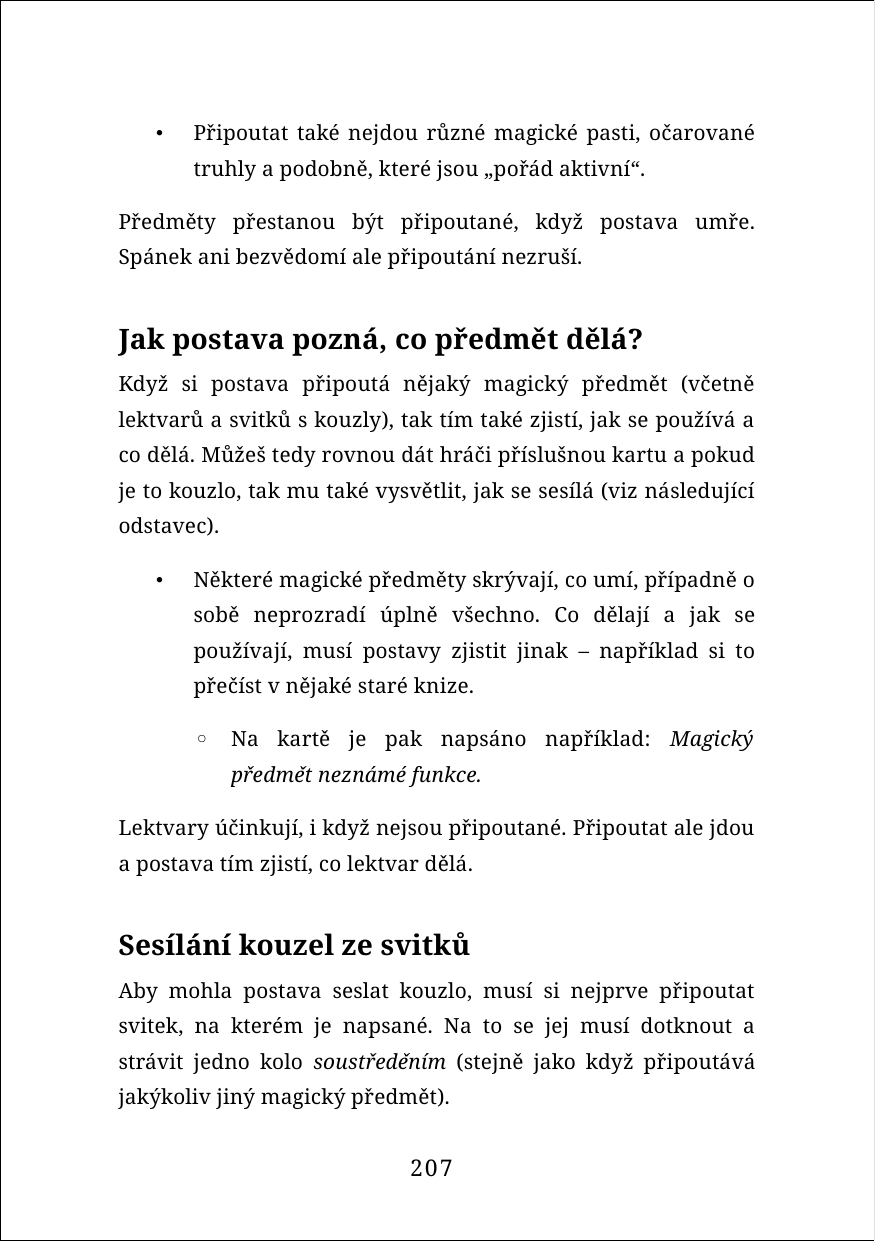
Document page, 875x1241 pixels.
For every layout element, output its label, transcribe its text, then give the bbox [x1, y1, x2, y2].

text Lektvary účinkují, i když nejsou připoutané. Připoutat ale jdou a postava tím zjistí, co lektvar dělá. [118, 813, 756, 877]
text Aby mohla postava seslat kouzlo, musí si nejprve připoutat svitek, na kterém je napsané. Na to se jej musí dotknout a strávit jedno kolo soustředěním (stejně jako když připoutává jakýkoliv jiný magický předmět). [118, 976, 756, 1111]
subtitle Sesílání kouzel ze svitků [118, 926, 756, 964]
text Když si postava připoutá nějaký magický předmět (včetně lektvarů a svitků s kouzly), tak tím také zjistí, jak se používá a co dělá. Můžeš tedy rovnou dát hráči příslušnou kartu a pokud je to kouzlo, tak mu také vysvětlit, jak se sesílá (viz následující odstavec). [118, 369, 756, 540]
subtitle Jak postava pozná, co předmět dělá? [118, 319, 756, 358]
text Předměty přestanou být připoutané, když postava umře. Spánek ani bezvědomí ale připoutání nezruší. [118, 207, 756, 271]
list Připoutat také nejdou různé magické pasti, očarované truhly a podobně, které jsou „pořád aktivní“. [156, 118, 756, 182]
list Některé magické předměty skrývají, co umí, případně o sobě neprozradí úplně všechno. Co dělají a jak se používají, musí postavy zjistit jinak – například si to přečíst v nějaké staré knize. [156, 565, 756, 700]
list Na kartě je pak napsáno například: Magický předmět neznámé funkce. [193, 724, 756, 788]
